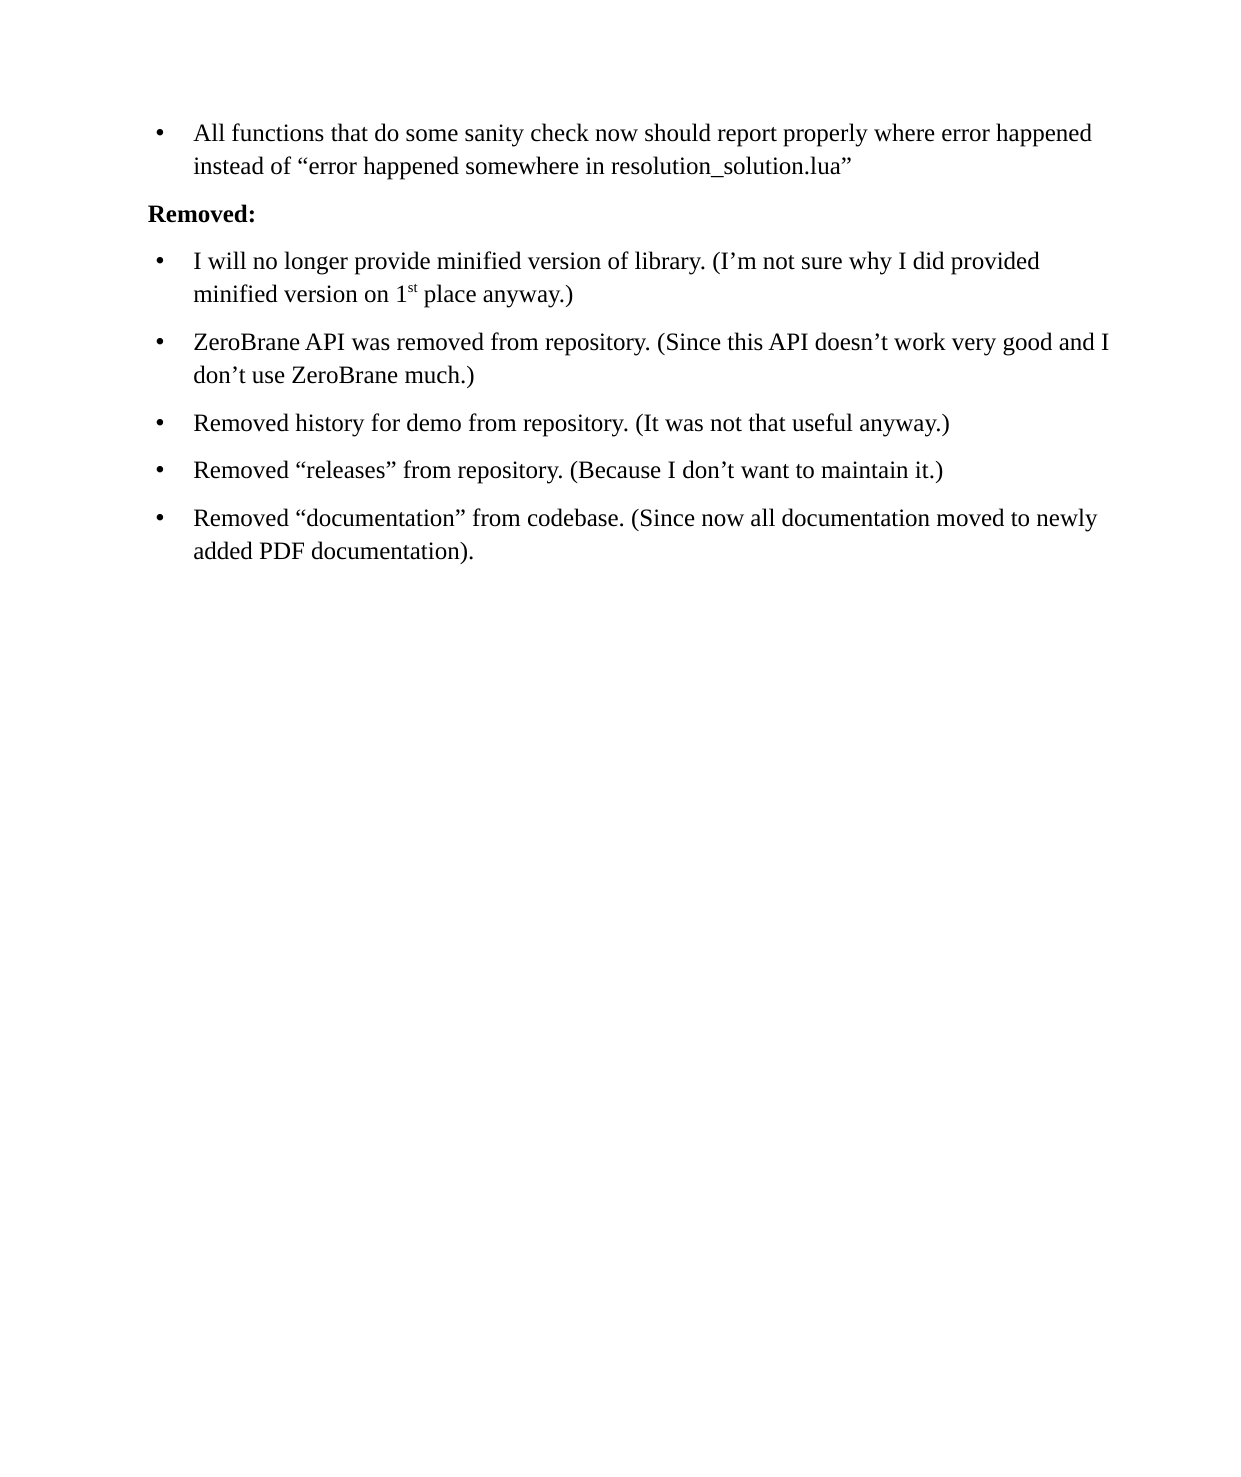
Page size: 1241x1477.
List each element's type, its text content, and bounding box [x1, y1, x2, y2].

list All functions that do some sanity check now should report properly where error happened instead of “error happened somewhere in resolution_solution.lua” [156, 118, 1122, 180]
list Removed “documentation” from codebase. (Since now all documentation moved to newly added PDF documentation). [156, 503, 1122, 564]
list Removed history for demo from repository. (It was not that useful anyway.) [156, 408, 1122, 436]
list I will no longer provide minified version of library. (I’m not sure why I did provided minified version on 1st place anyway.) [156, 246, 1122, 308]
list ZeroBrane API was removed from repository. (Since this API doesn’t work very good and I don’t use ZeroBrane much.) [156, 327, 1122, 389]
text Removed: [118, 199, 1122, 227]
list Removed “releases” from repository. (Because I don’t want to maintain it.) [156, 455, 1122, 484]
